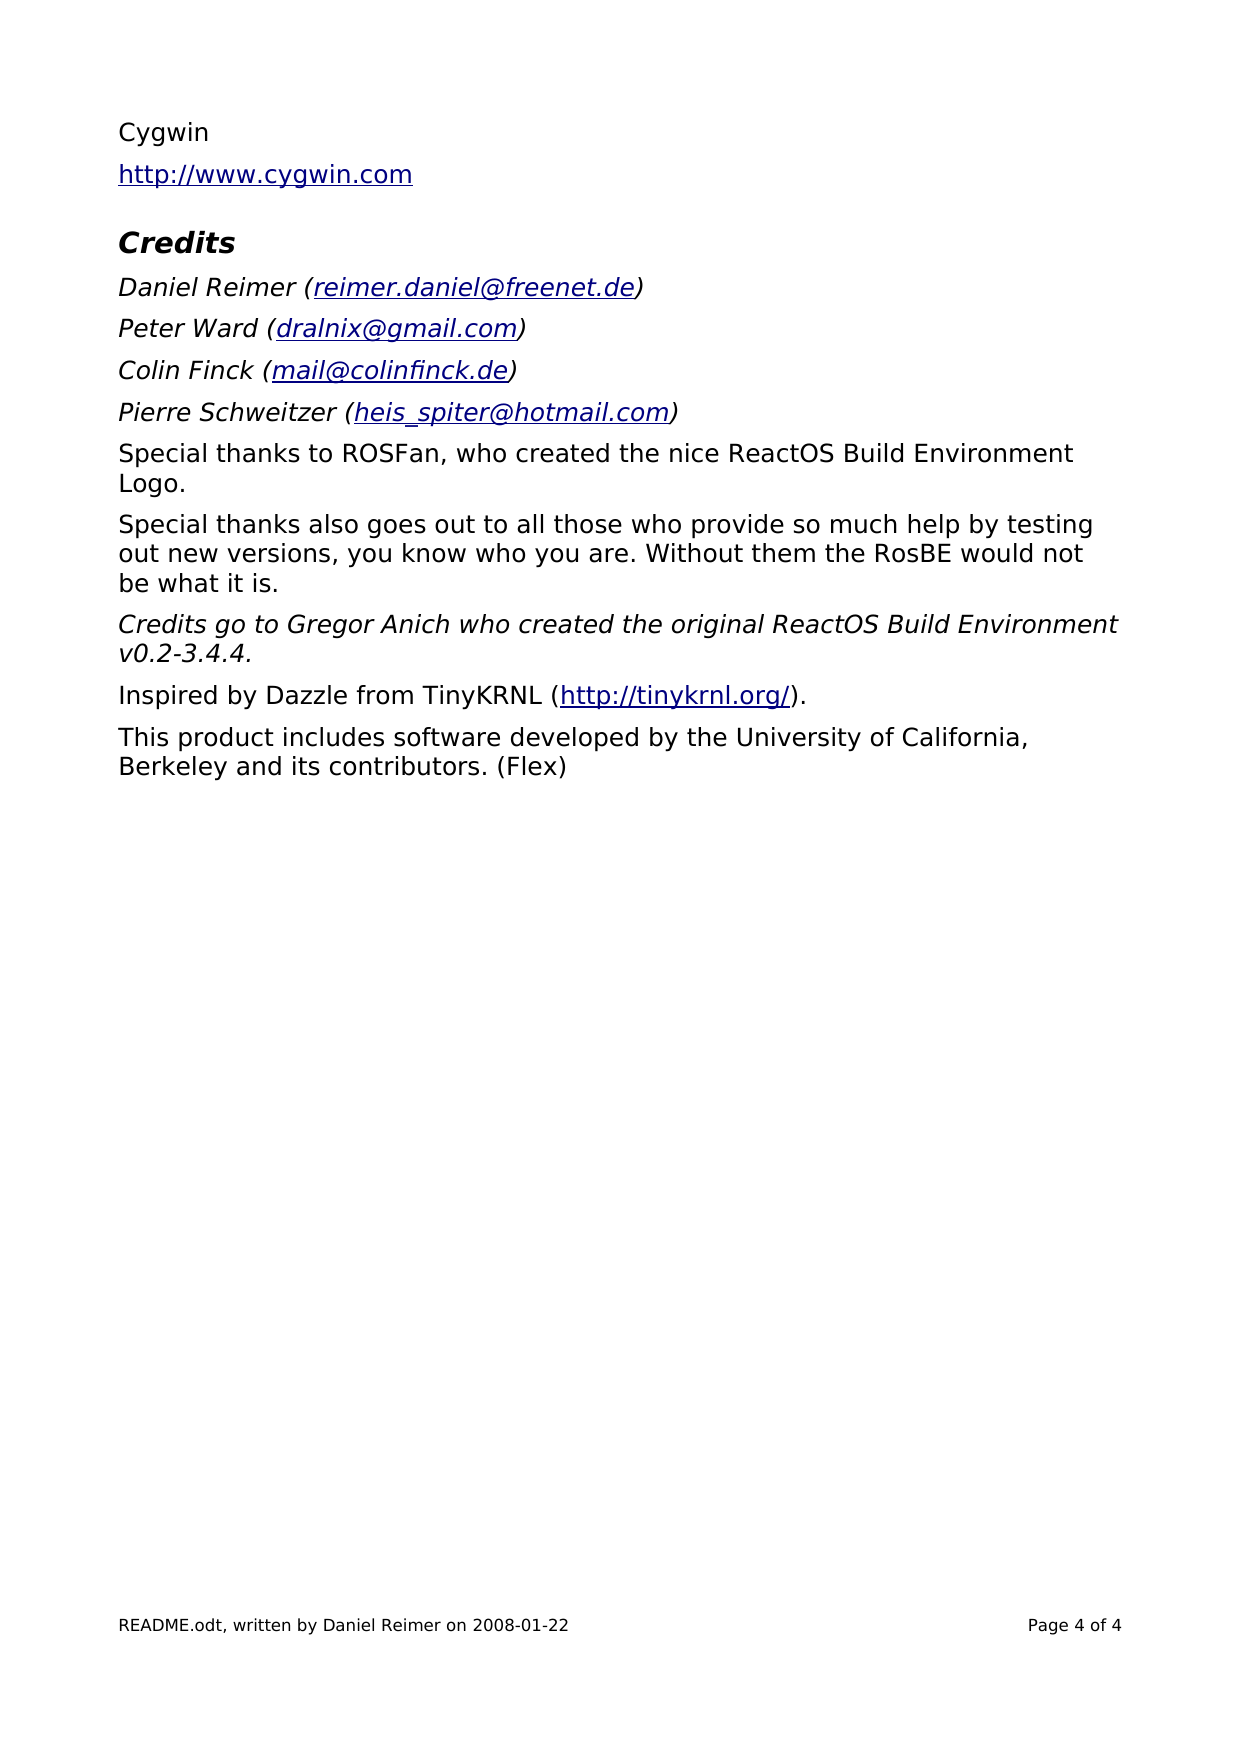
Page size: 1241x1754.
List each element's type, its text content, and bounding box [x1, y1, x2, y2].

text Inspired by Dazzle from TinyKRNL (http://tinykrnl.org/). [118, 681, 1122, 710]
text http://www.cygwin.com [118, 160, 1122, 189]
text Cygwin [118, 118, 1122, 147]
text Peter Ward (dralnix@gmail.com) [118, 314, 1122, 344]
text Special thanks to ROSFan, who created the nice ReactOS Build Environment Logo. [118, 439, 1122, 498]
subtitle Credits [118, 226, 1122, 260]
text Credits go to Gregor Anich who created the original ReactOS Build Environment v0.2-3.4.4. [118, 610, 1122, 669]
text Special thanks also goes out to all those who provide so much help by testing out new versions, you know who you are. Without them the RosBE would not be what it is. [118, 510, 1122, 598]
text This product includes software developed by the University of California, Berkeley and its contributors. (Flex) [118, 723, 1122, 781]
text Daniel Reimer (reimer.daniel@freenet.de) [118, 273, 1122, 302]
text Pierre Schweitzer (heis_spiter@hotmail.com) [118, 398, 1122, 427]
text Colin Finck (mail@colinfinck.de) [118, 356, 1122, 385]
